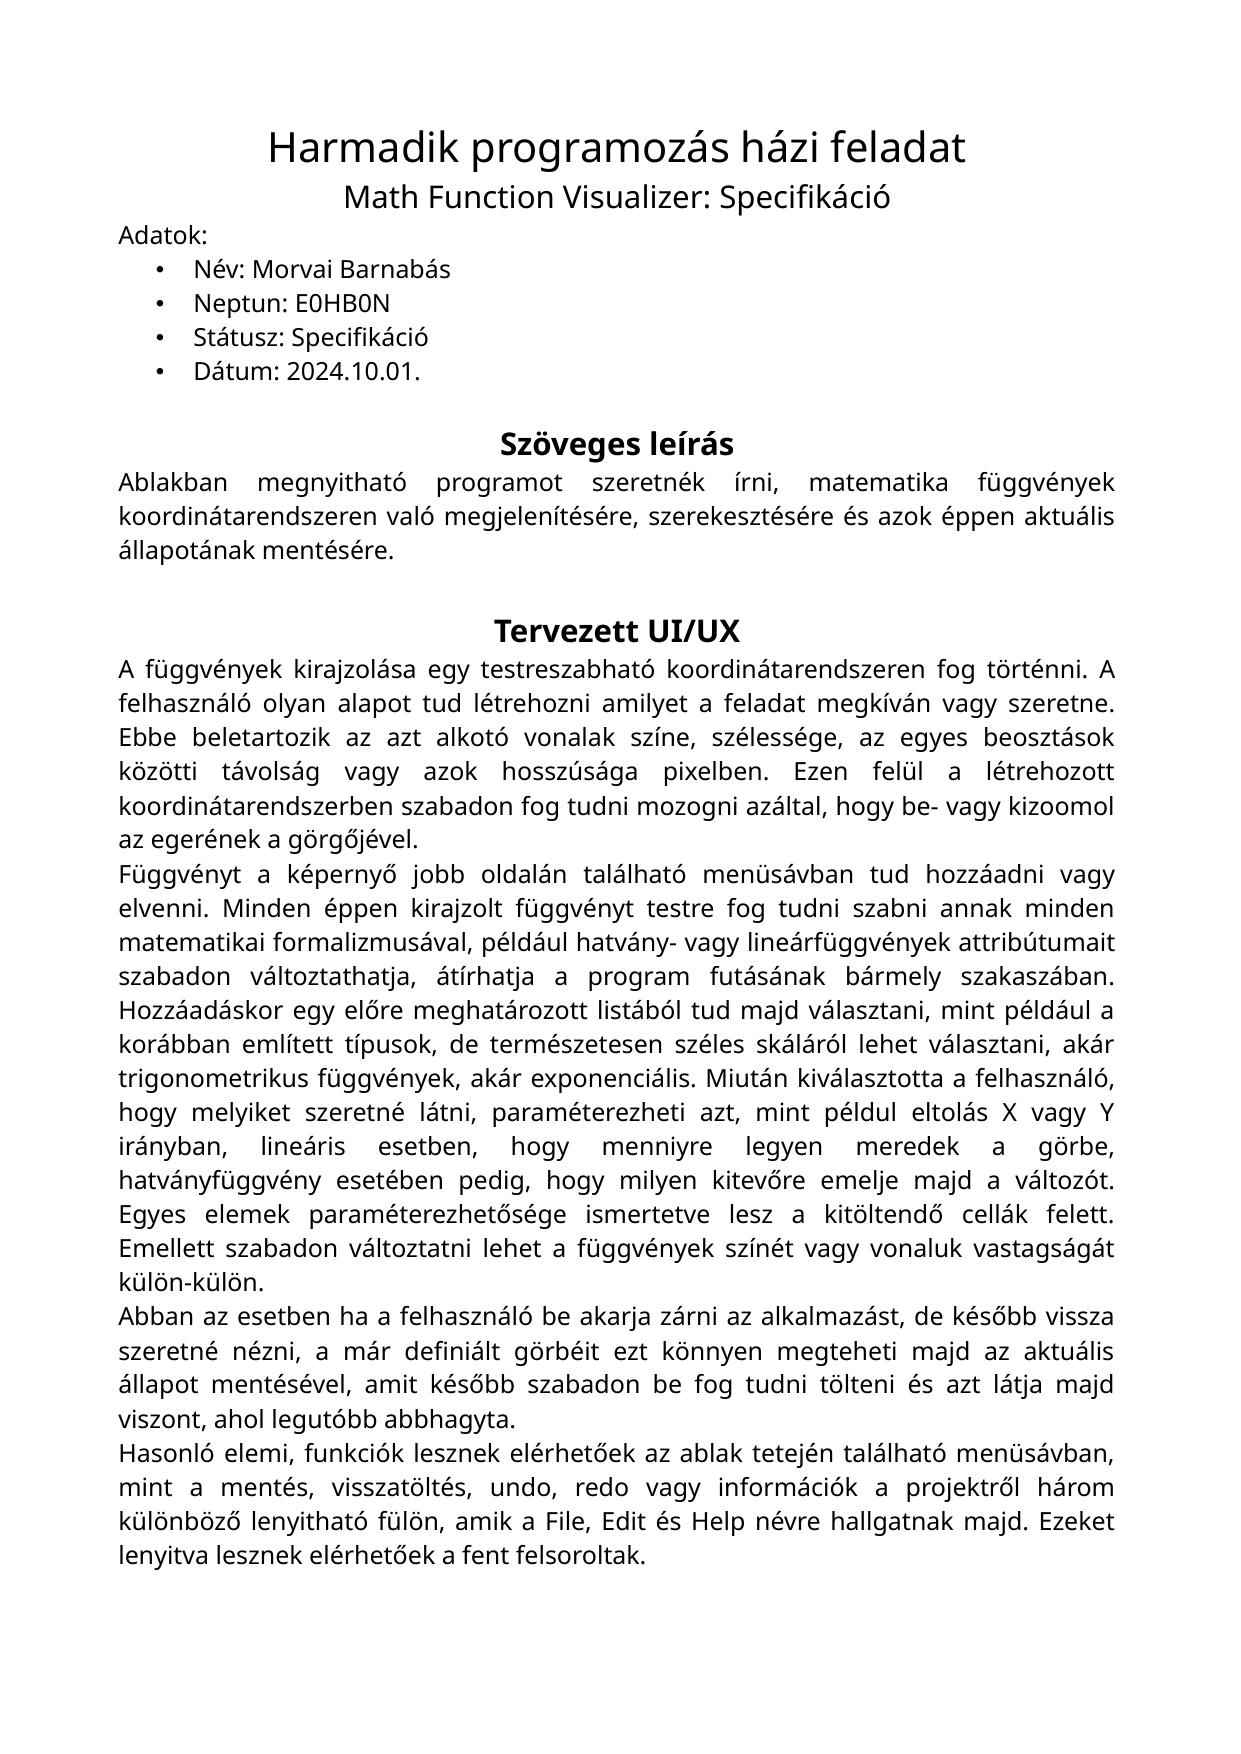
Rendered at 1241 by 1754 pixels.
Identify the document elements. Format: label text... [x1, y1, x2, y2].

text Adatok: [118, 217, 1116, 252]
text Harmadik programozás házi feladat [118, 118, 1116, 175]
text Tervezett UI/UX [118, 609, 1116, 652]
list Dátum: 2024.10.01. [156, 354, 1122, 388]
list Neptun: E0HB0N [156, 286, 1122, 320]
text Math Function Visualizer: Specifikáció [118, 175, 1116, 217]
text Hasonló elemi, funkciók lesznek elérhetőek az ablak tetején található menüsávban, mint a mentés, visszatöltés, undo, redo vagy információk a projektről három különböző lenyitható fülön, amik a File, Edit és Help névre hallgatnak majd. Ezeket lenyitva lesznek elérhetőek a fent felsoroltak. [118, 1435, 1116, 1572]
text Abban az esetben ha a felhasználó be akarja zárni az alkalmazást, de később vissza szeretné nézni, a már definiált görbéit ezt könnyen megteheti majd az aktuális állapot mentésével, amit később szabadon be fog tudni tölteni és azt látja majd viszont, ahol legutóbb abbhagyta. [118, 1299, 1116, 1435]
text Ablakban megnyitható programot szeretnék írni, matematika függvények koordinátarendszeren való megjelenítésére, szerekesztésére és azok éppen aktuális állapotának mentésére. [118, 464, 1116, 567]
text Függvényt a képernyő jobb oldalán található menüsávban tud hozzáadni vagy elvenni. Minden éppen kirajzolt függvényt testre fog tudni szabni annak minden matematikai formalizmusával, például hatvány- vagy lineárfüggvények attribútumait szabadon változtathatja, átírhatja a program futásának bármely szakaszában. Hozzáadáskor egy előre meghatározott listából tud majd választani, mint például a korábban említett típusok, de természetesen széles skáláról lehet választani, akár trigonometrikus függvények, akár exponenciális. Miután kiválasztotta a felhasználó, hogy melyiket szeretné látni, paraméterezheti azt, mint példul eltolás X vagy Y irányban, lineáris esetben, hogy menniyre legyen meredek a görbe, hatványfüggvény esetében pedig, hogy milyen kitevőre emelje majd a változót. Egyes elemek paraméterezhetősége ismertetve lesz a kitöltendő cellák felett. Emellett szabadon változtatni lehet a függvények színét vagy vonaluk vastagságát külön-külön. [118, 856, 1116, 1299]
list Státusz: Specifikáció [156, 320, 1122, 354]
list Név: Morvai Barnabás [156, 252, 1122, 286]
text Szöveges leírás [118, 422, 1116, 464]
text A függvények kirajzolása egy testreszabható koordinátarendszeren fog történni. A felhasználó olyan alapot tud létrehozni amilyet a feladat megkíván vagy szeretne. Ebbe beletartozik az azt alkotó vonalak színe, szélessége, az egyes beosztások közötti távolság vagy azok hosszúsága pixelben. Ezen felül a létrehozott koordinátarendszerben szabadon fog tudni mozogni azáltal, hogy be- vagy kizoomol az egerének a görgőjével. [118, 652, 1116, 856]
